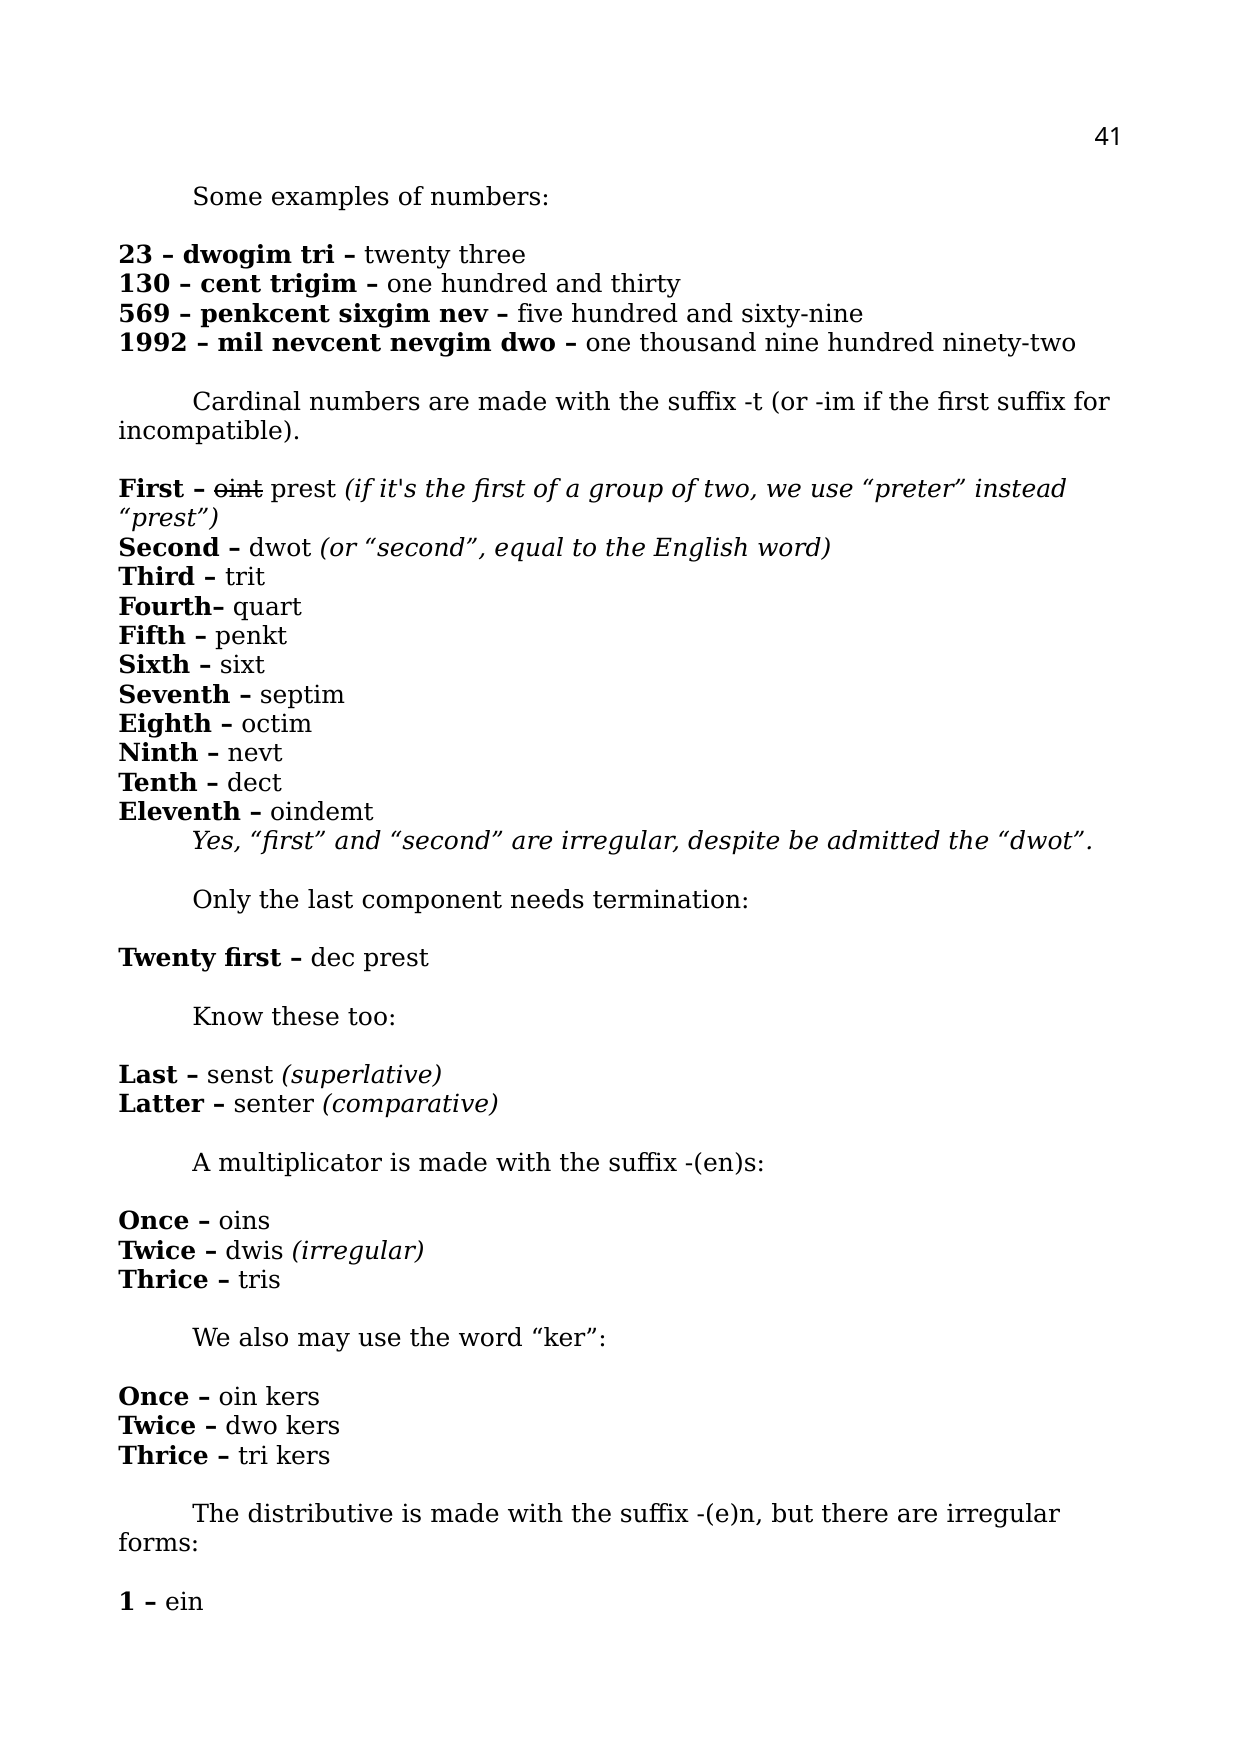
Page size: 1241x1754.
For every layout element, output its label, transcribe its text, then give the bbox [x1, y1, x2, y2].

text Latter – senter (comparative) [118, 1089, 1123, 1119]
text 1 – ein [118, 1587, 1123, 1616]
text Yes, “first” and “second” are irregular, despite be admitted the “dwot”. [192, 826, 1123, 856]
text Eighth – octim [118, 709, 1123, 738]
text Twice – dwo kers [118, 1411, 1123, 1441]
text Fifth – penkt [118, 621, 1123, 650]
text Ninth – nevt [118, 738, 1123, 768]
text Tenth – dect [118, 768, 1123, 797]
text Twice – dwis (irregular) [118, 1236, 1123, 1265]
text A multiplicator is made with the suffix -(en)s: [118, 1148, 1123, 1177]
text Know these too: [118, 1002, 1123, 1031]
text Thrice – tris [118, 1265, 1123, 1294]
text 1992 – mil nevcent nevgim dwo – one thousand nine hundred ninety-two [118, 328, 1123, 357]
text Last – senst (superlative) [118, 1060, 1123, 1089]
text 23 – dwogim tri – twenty three [118, 240, 1123, 269]
text Twenty first – dec prest [118, 943, 1123, 972]
text Seventh – septim [118, 679, 1123, 709]
text Only the last component needs termination: [118, 885, 1123, 914]
text Thrice – tri kers [118, 1441, 1123, 1470]
text Third – trit [118, 562, 1123, 591]
text Cardinal numbers are made with the suffix -t (or -im if the first suffix for incompatible). [118, 387, 1123, 445]
text The distributive is made with the suffix -(e)n, but there are irregular forms: [118, 1499, 1123, 1557]
text First – oint prest (if it's the first of a group of two, we use “preter” instead “prest”) [118, 474, 1123, 533]
text Some examples of numbers: [118, 182, 1123, 211]
text Once – oins [118, 1206, 1123, 1236]
text 130 – cent trigim – one hundred and thirty [118, 269, 1123, 299]
text Eleventh – oindemt [118, 797, 1123, 826]
text Once – oin kers [118, 1382, 1123, 1411]
text Second – dwot (or “second”, equal to the English word) [118, 533, 1123, 562]
text Sixth – sixt [118, 650, 1123, 679]
text We also may use the word “ker”: [118, 1323, 1123, 1353]
text 569 – penkcent sixgim nev – five hundred and sixty-nine [118, 299, 1123, 328]
text Fourth– quart [118, 591, 1123, 621]
